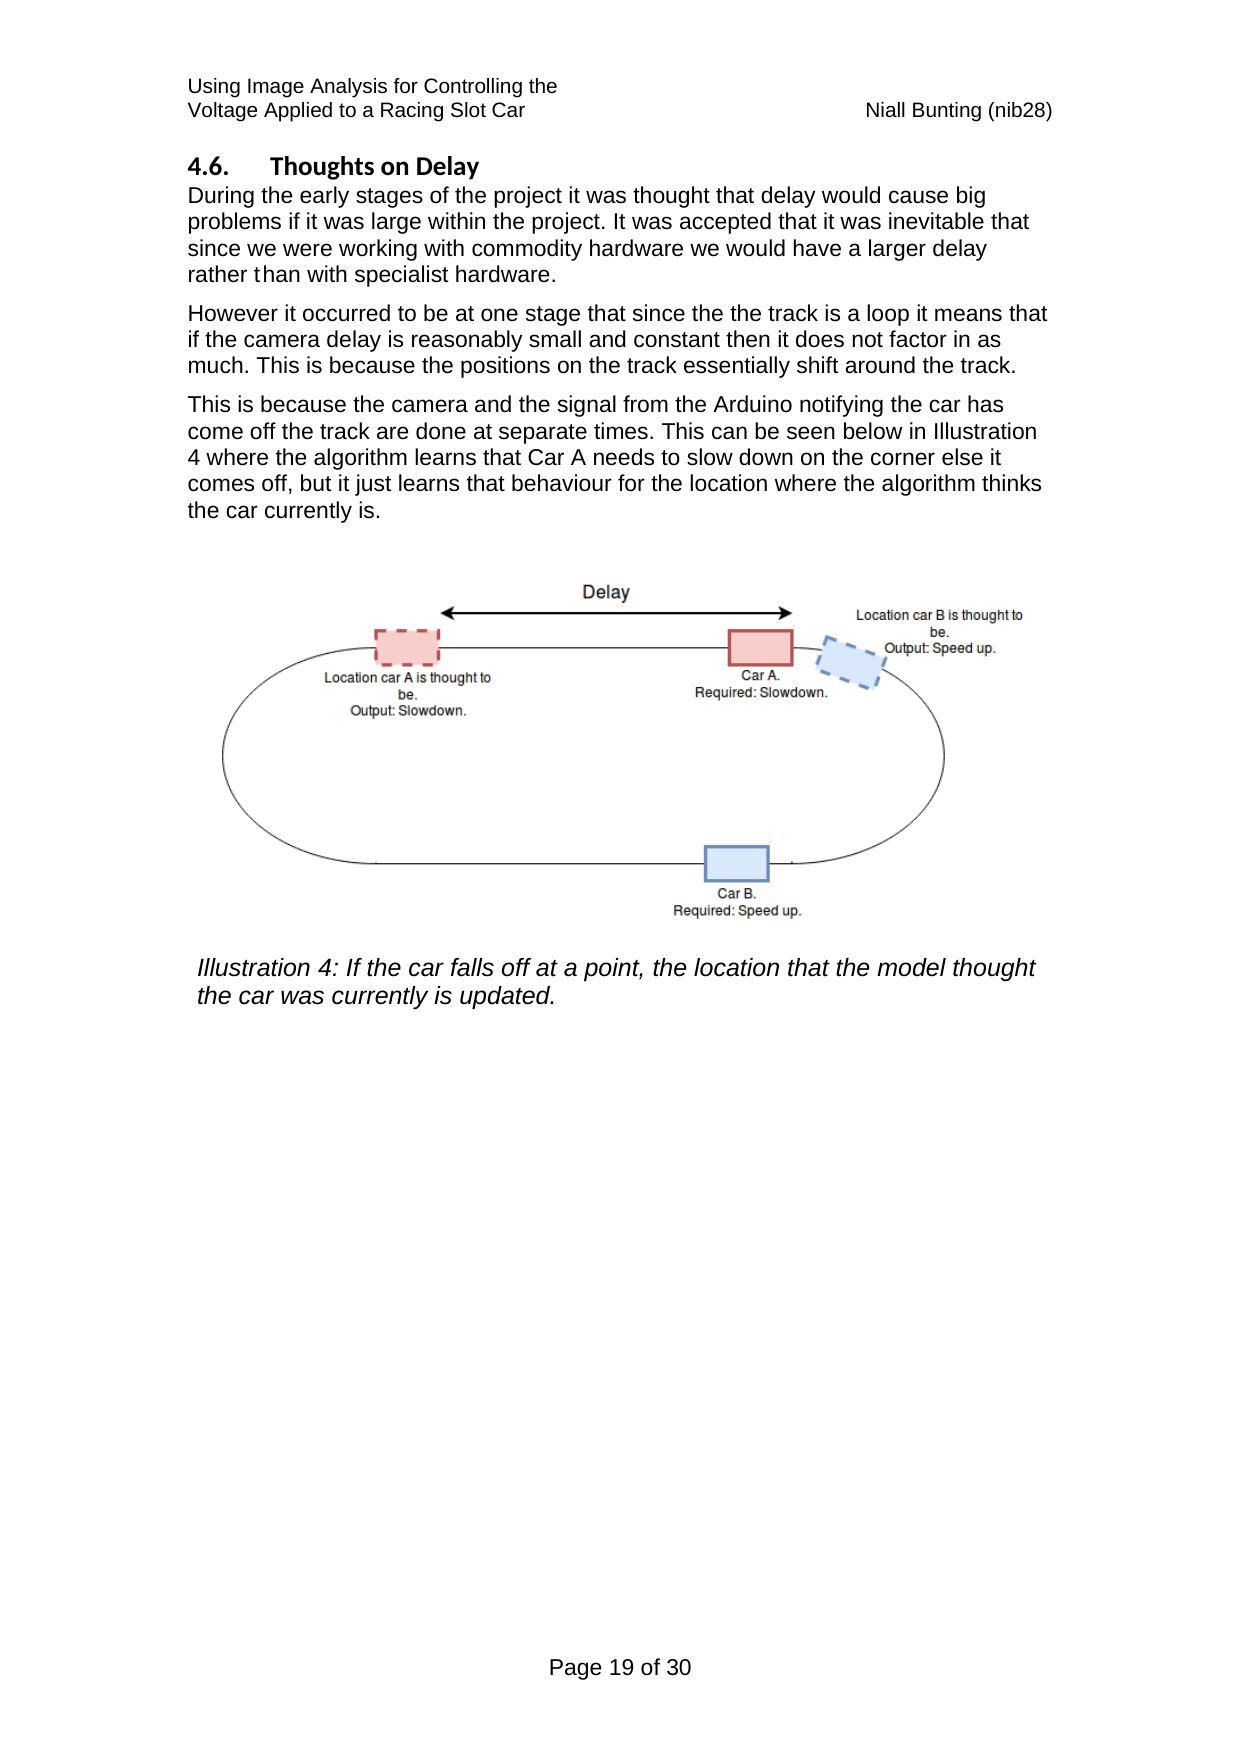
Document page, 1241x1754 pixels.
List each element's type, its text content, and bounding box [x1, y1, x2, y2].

text During the early stages of the project it was thought that delay would cause big problems if it was large within the project. It was accepted that it was inevitable that since we were working with commodity hardware we would have a larger delay rather t han with specialist hardware. [187, 182, 1053, 287]
picture [196, 553, 1063, 953]
text This is because the camera and the signal from the Arduino notifying the car has come off the track are done at separate times. This can be seen below in Illustration 4 where the algorithm learns that Car A needs to slow down on the corner else it comes off, but it just learns that behaviour for the location where the algorithm thinks the car currently is. [187, 391, 1053, 523]
text Illustration 4: If the car falls off at a point, the location that the model thought the car was currently is updated. [197, 953, 1062, 1010]
subtitle Thoughts on Delay [187, 149, 1053, 182]
text However it occurred to be at one stage that since the the track is a loop it means that if the camera delay is reasonably small and constant then it does not factor in as much. This is because the positions on the track essentially shift around the track. [187, 300, 1053, 379]
